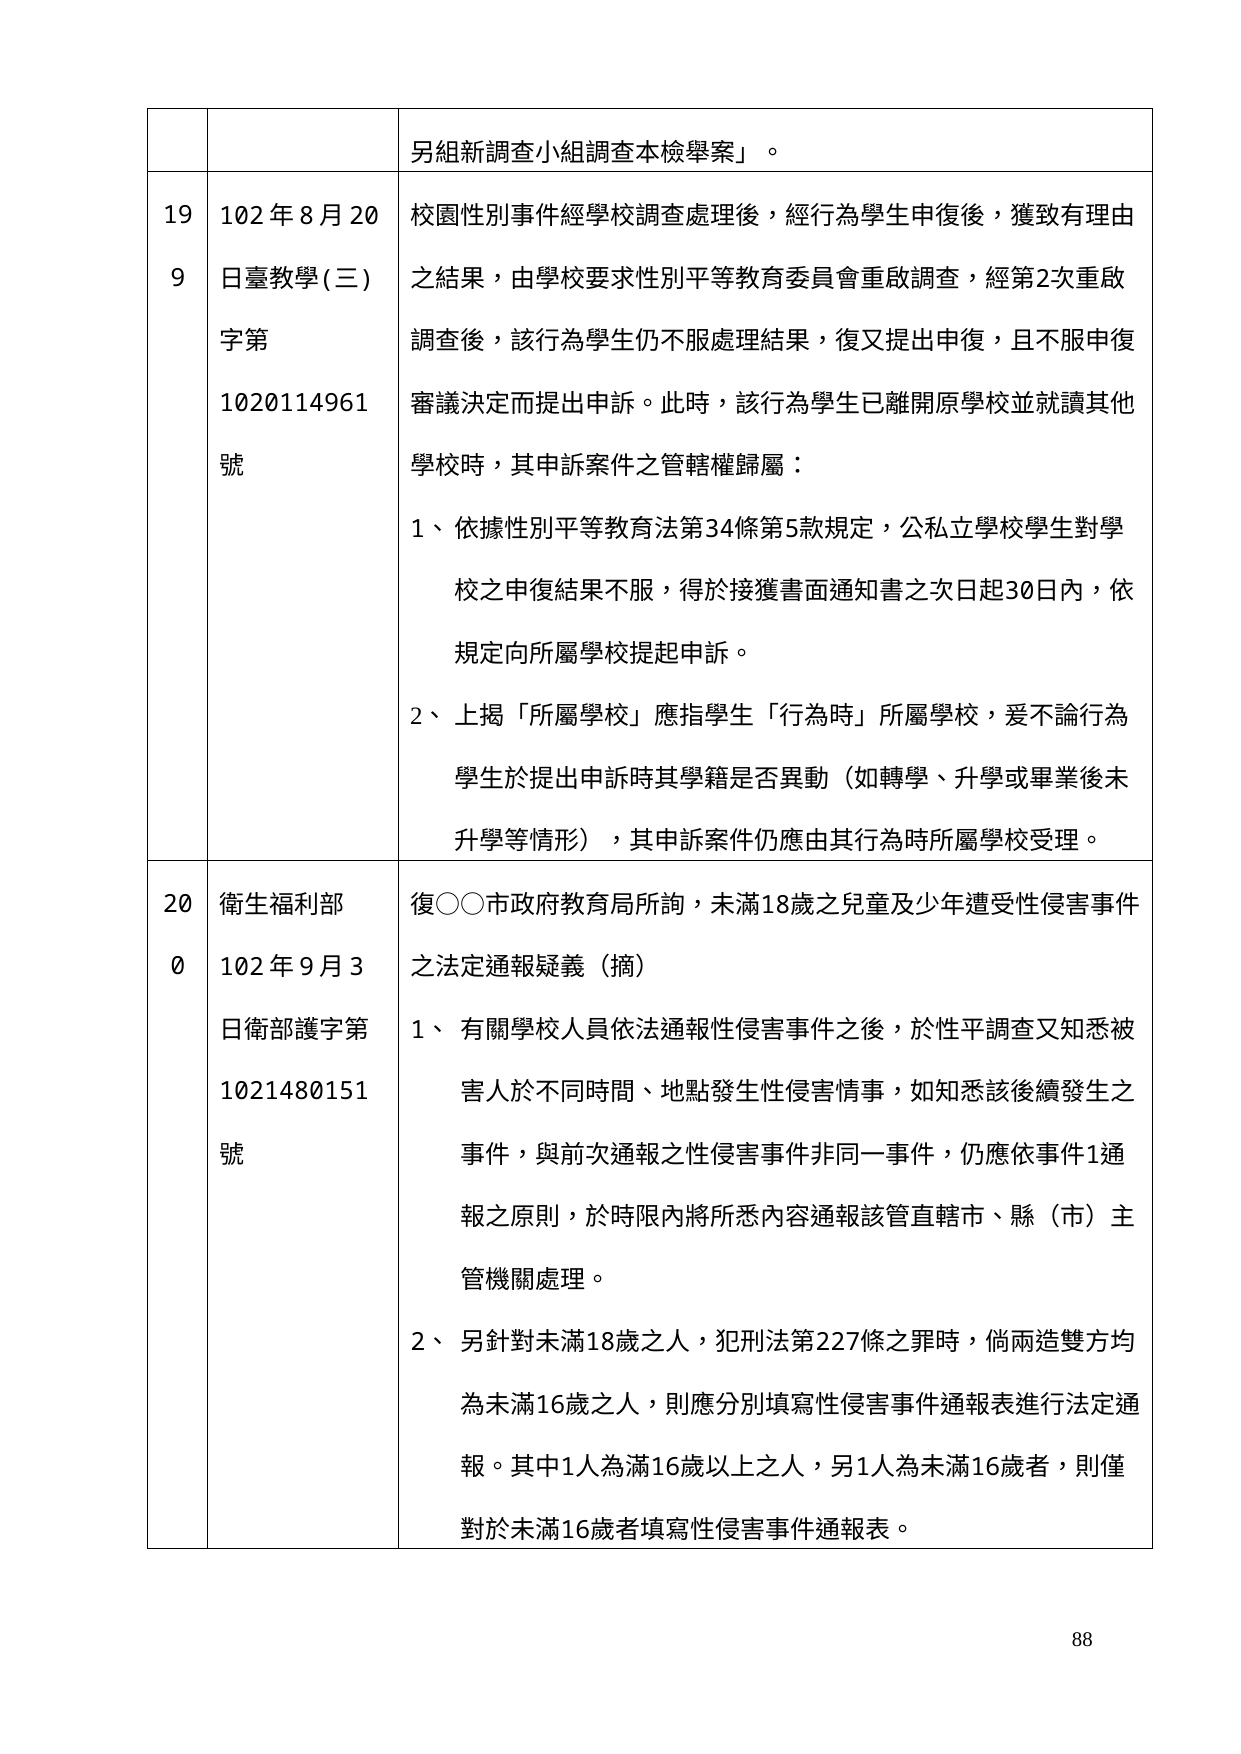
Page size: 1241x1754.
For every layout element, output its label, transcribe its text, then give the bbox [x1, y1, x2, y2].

table_cell 200 [148, 861, 207, 1548]
table_cell 102年8月20日臺教學(三)字第1020114961號 [208, 172, 398, 860]
table_cell 復○○市政府教育局所詢，未滿18歲之兒童及少年遭受性侵害事件之法定通報疑義（摘） 有關學校人員依法通報性侵害事件之後，於性平調查又知悉被害人於不同時間、地點發生性侵害情事，如知悉該後續發生之事件，與前次通報之性侵害事件非同一事件，仍應依事件1通報之原則，於時限內將所悉內容通報該管直轄市、縣（市）主管機關處理。 另針對未滿18歲之人，犯刑法第227條之罪時，倘兩造雙方均為未滿16歲之人，則應分別填寫性侵害事件通報表進行法定通報。其中1人為滿16歲以上之人，另1人為未滿16歲者，則僅對於未滿16歲者填寫性侵害事件通報表。 [399, 861, 1152, 1548]
table_cell 199 [148, 172, 207, 860]
table_cell [148, 109, 207, 171]
table_cell 衛生福利部102年9月3日衛部護字第1021480151號 [208, 861, 398, 1548]
table_cell [208, 109, 398, 171]
table_cell 校園性別事件經學校調查處理後，經行為學生申復後，獲致有理由之結果，由學校要求性別平等教育委員會重啟調查，經第2次重啟調查後，該行為學生仍不服處理結果，復又提出申復，且不服申復審議決定而提出申訴。此時，該行為學生已離開原學校並就讀其他學校時，其申訴案件之管轄權歸屬： 依據性別平等教育法第34條第5款規定，公私立學校學生對學校之申復結果不服，得於接獲書面通知書之次日起30日內，依規定向所屬學校提起申訴。 上揭「所屬學校」應指學生「行為時」所屬學校，爰不論行為學生於提出申訴時其學籍是否異動（如轉學、升學或畢業後未升學等情形），其申訴案件仍應由其行為時所屬學校受理。 [399, 172, 1152, 860]
table_cell 另組新調查小組調查本檢舉案」。 [399, 109, 1152, 171]
